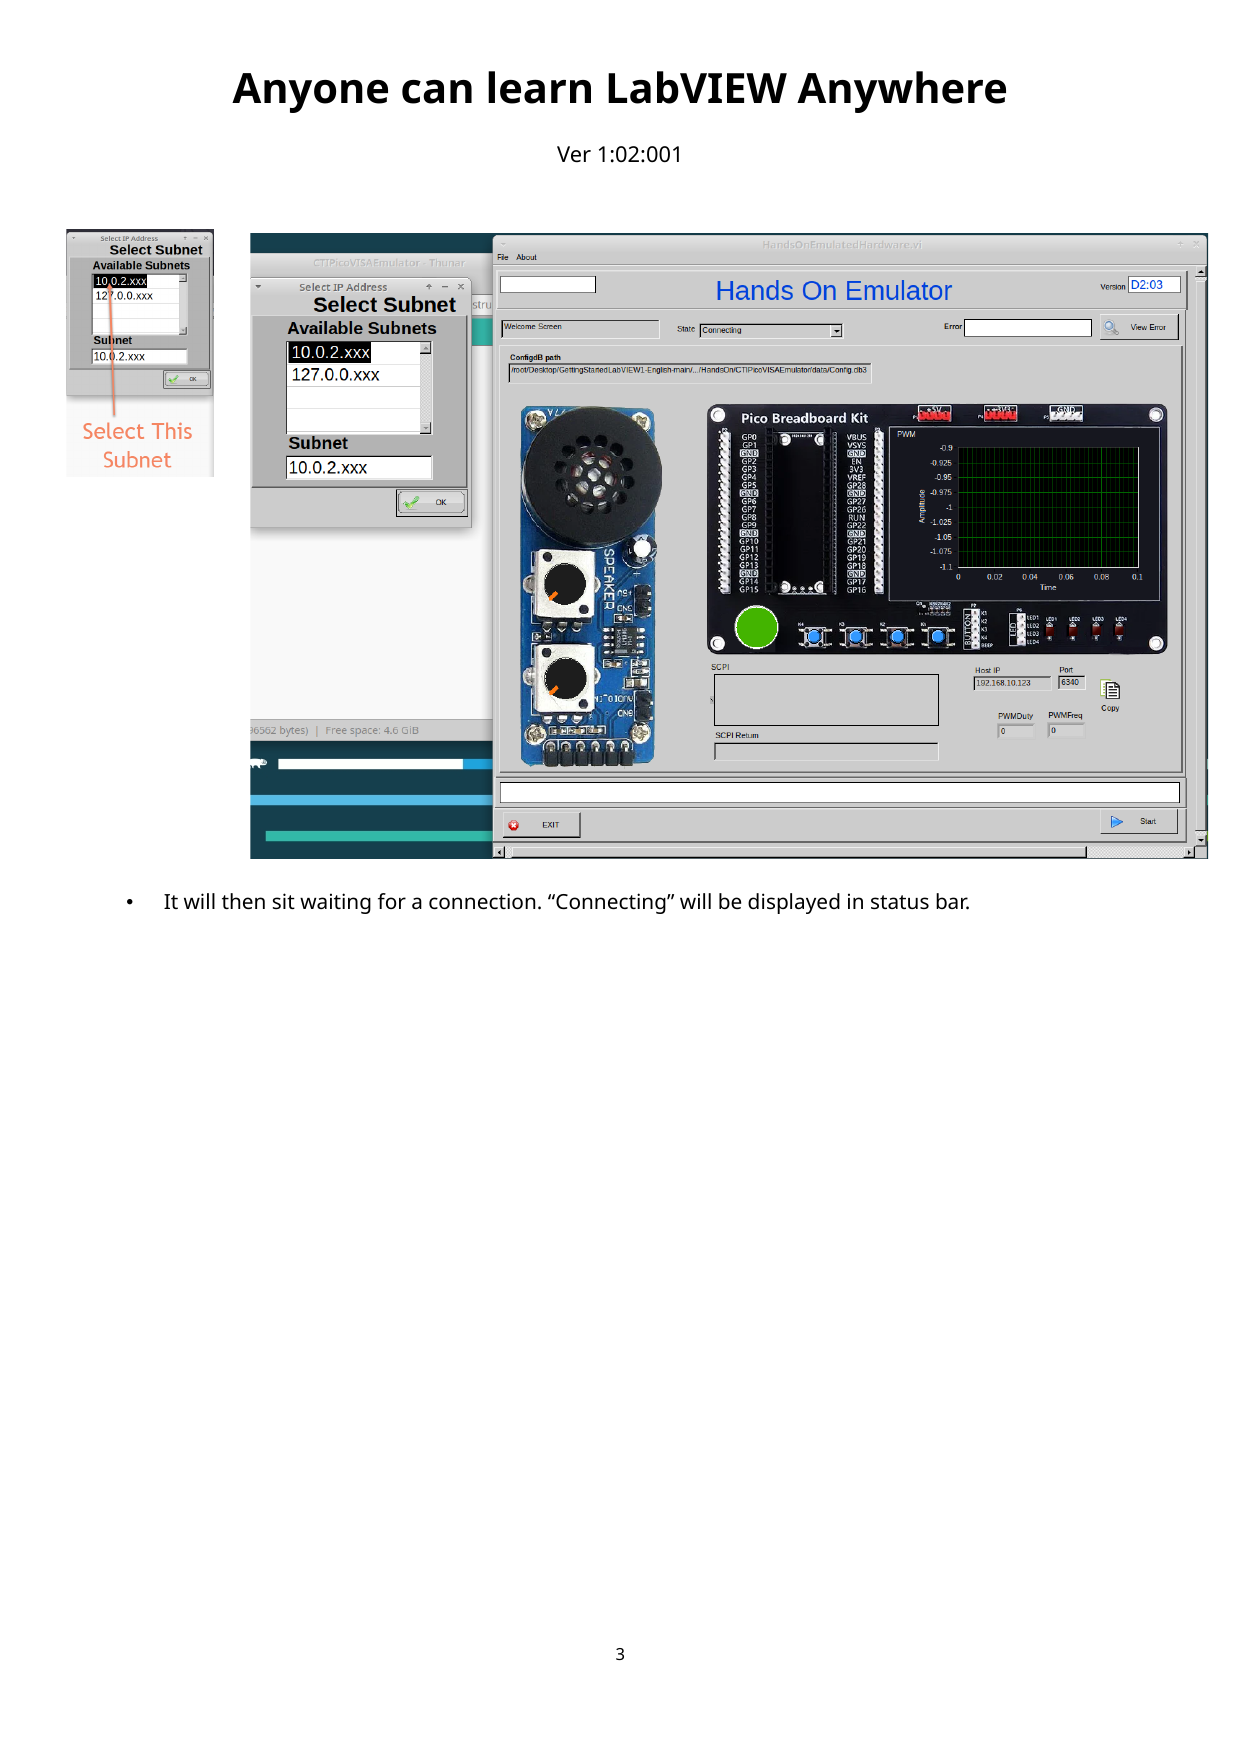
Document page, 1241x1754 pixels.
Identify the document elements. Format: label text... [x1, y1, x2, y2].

picture [250, 233, 1209, 859]
list It will then sit waiting for a connection. “Connecting” will be displayed in status bar. [126, 887, 1152, 915]
